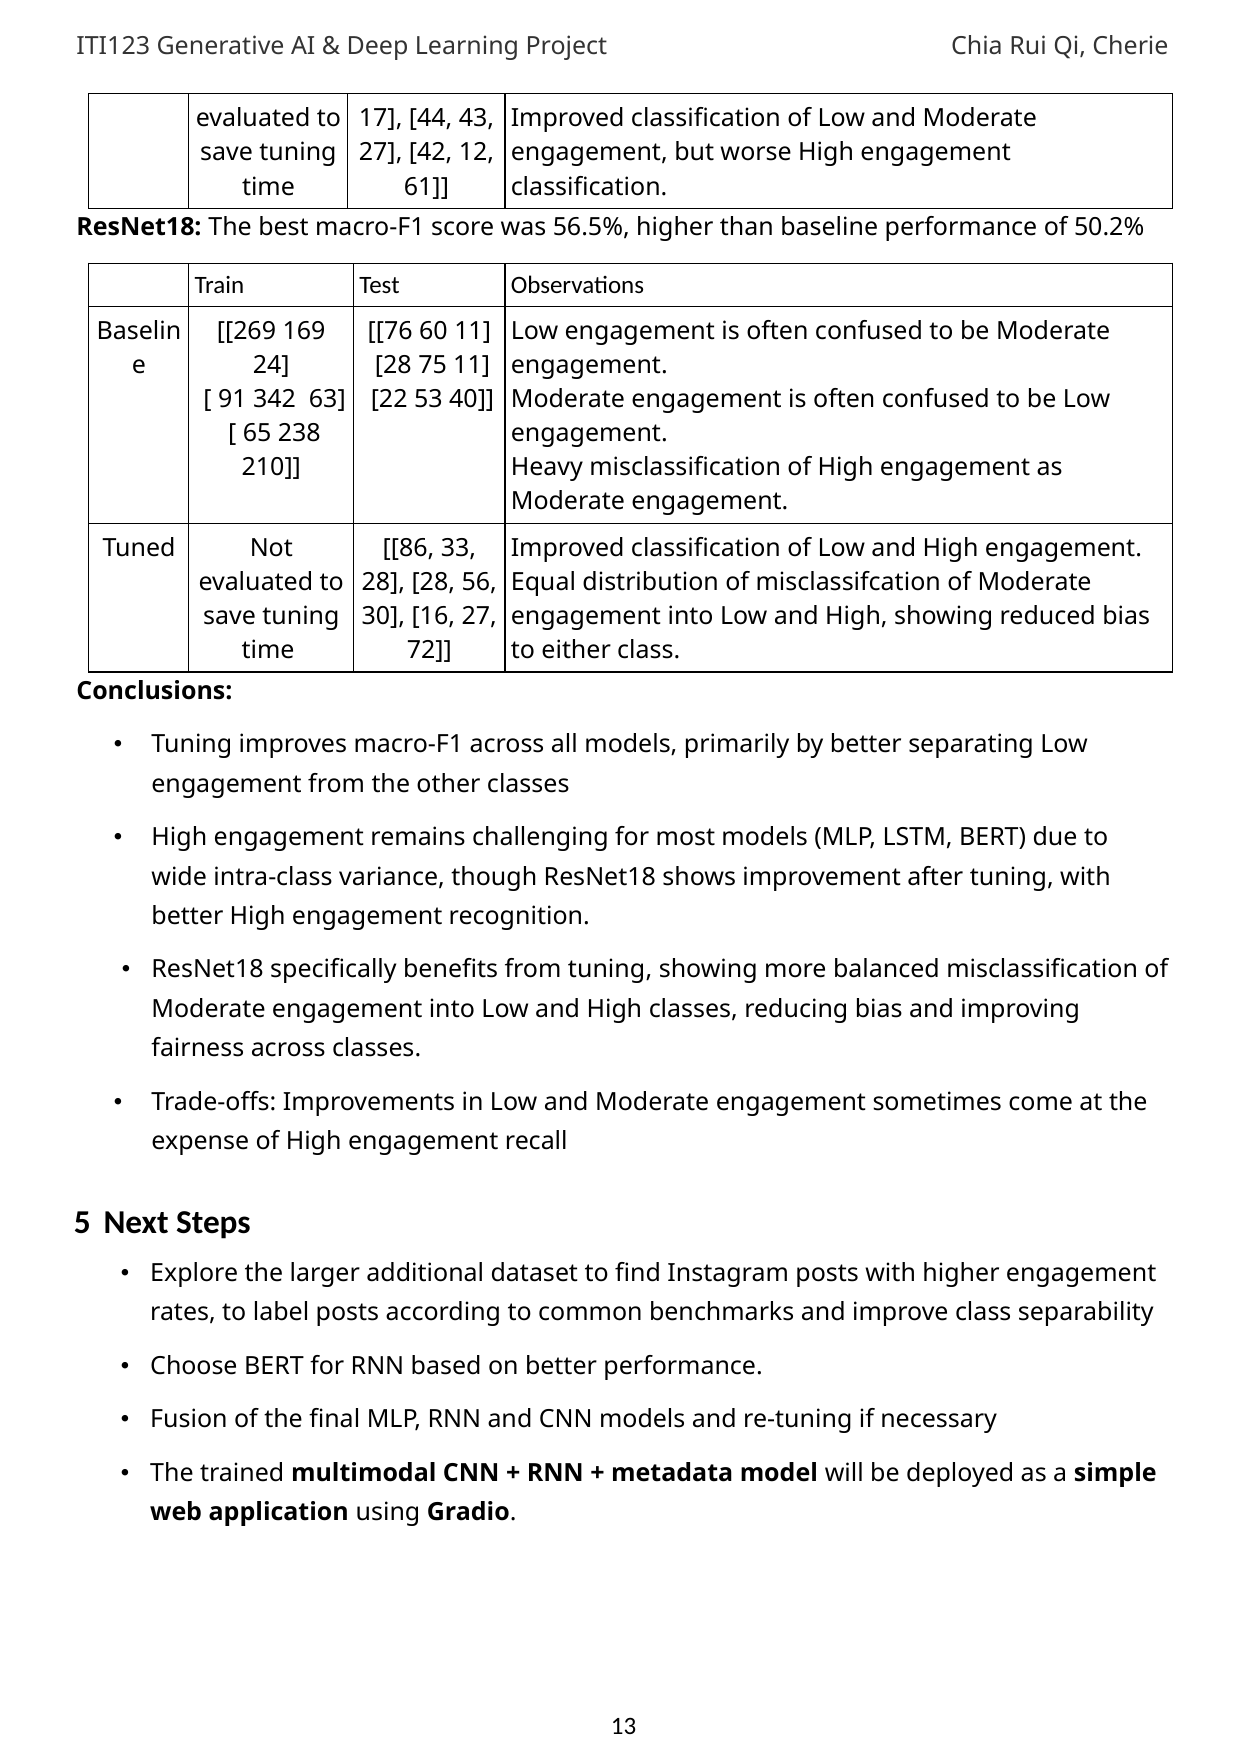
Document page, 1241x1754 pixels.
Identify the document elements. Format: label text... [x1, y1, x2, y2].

table_header Observations [506, 264, 1172, 306]
table_cell [[86, 33, 28], [28, 56, 30], [16, 27, 72]] [354, 524, 504, 671]
table_cell [[269 169 24] [ 91 342 63] [ 65 238 210]] [189, 307, 353, 523]
table_cell Baseline [89, 307, 188, 523]
list ResNet18 specifically benefits from tuning, showing more balanced misclassification of Moderate engagement into Low and High classes, reducing bias and improving fairness across classes. [122, 951, 1170, 1063]
text ResNet18: The best macro-F1 score was 56.5%, higher than baseline performance of 50.2% [76, 209, 1170, 243]
table_cell evaluated to save tuning time [189, 94, 347, 208]
table_cell [[76 60 11] [28 75 11] [22 53 40]] [354, 307, 504, 523]
table_cell [89, 94, 188, 208]
table_cell Low engagement is often confused to be Moderate engagement. Moderate engagement is often confused to be Low engagement. Heavy misclassification of High engagement as Moderate engagement. [506, 307, 1172, 523]
table_cell 17], [44, 43, 27], [42, 12, 61]] [348, 94, 504, 208]
list Fusion of the final MLP, RNN and CNN models and re-tuning if necessary [121, 1401, 1170, 1435]
list Tuning improves macro-F1 across all models, primarily by better separating Low engagement from the other classes [114, 726, 1170, 799]
table_cell Tuned [89, 524, 188, 671]
list High engagement remains challenging for most models (MLP, LSTM, BERT) due to wide intra-class variance, though ResNet18 shows improvement after tuning, with better High engagement recognition. [114, 819, 1170, 931]
list Trade-offs: Improvements in Low and Moderate engagement sometimes come at the expense of High engagement recall [114, 1083, 1170, 1156]
table_header Test [354, 264, 504, 306]
list Choose BERT for RNN based on better performance. [121, 1347, 1170, 1381]
list The trained multimodal CNN + RNN + metadata model will be deployed as a simple web application using Gradio. [121, 1455, 1170, 1528]
table_header Train [189, 264, 353, 306]
table_header [89, 264, 188, 306]
subtitle Next Steps [74, 1201, 1170, 1242]
text Conclusions: [76, 672, 1170, 706]
table_cell Improved classification of Low and Moderate engagement, but worse High engagement classification. [506, 94, 1172, 208]
table_cell Not evaluated to save tuning time [189, 524, 353, 671]
table_cell Improved classification of Low and High engagement. Equal distribution of misclassifcation of Moderate engagement into Low and High, showing reduced bias to either class. [506, 524, 1172, 671]
list Explore the larger additional dataset to find Instagram posts with higher engagement rates, to label posts according to common benchmarks and improve class separability [121, 1254, 1170, 1328]
